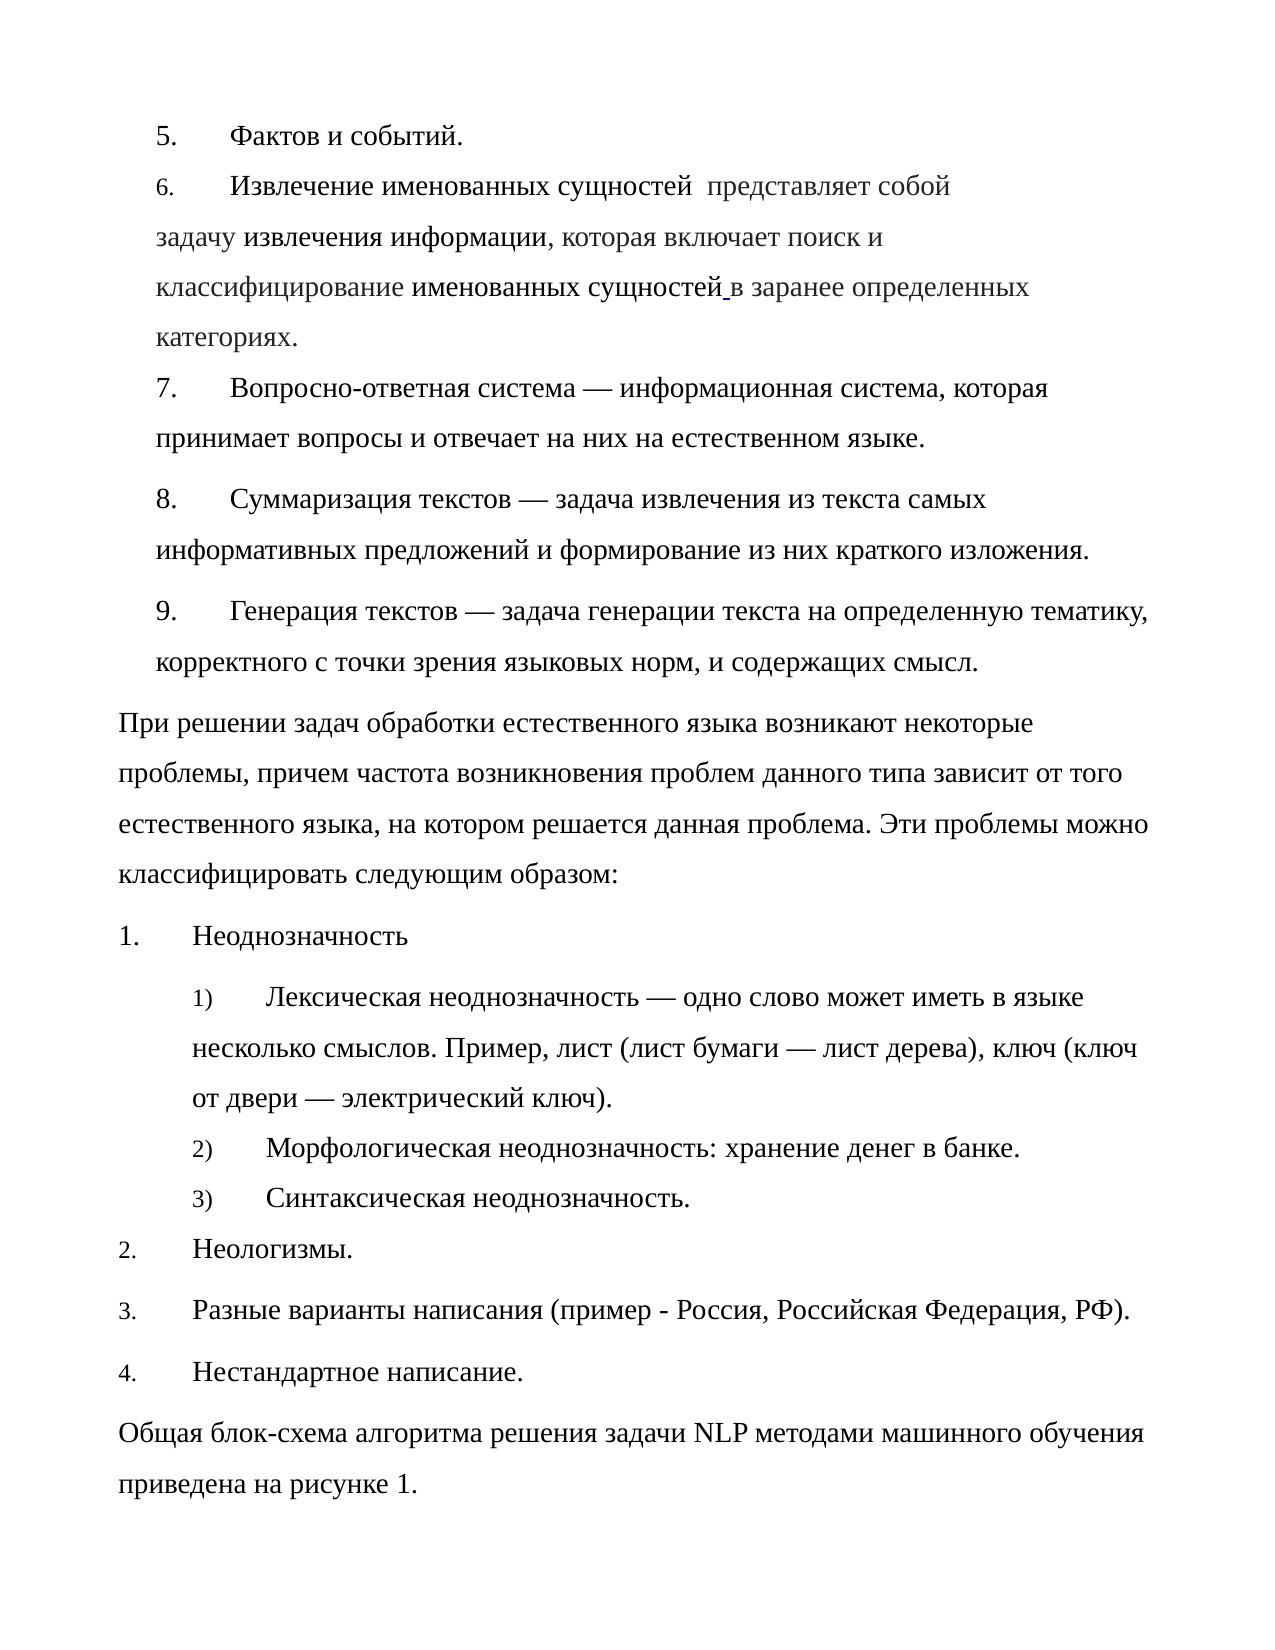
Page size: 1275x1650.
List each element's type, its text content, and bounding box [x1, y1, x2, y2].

text Общая блок-схема алгоритма решения задачи NLP методами машинного обучения приведена на рисунке 1. [118, 1416, 1157, 1499]
list Извлечение именованных сущностей представляет собой задачу извлечения информации, которая включает поиск и классифицирование именованных сущностей в заранее определенных категориях. [156, 168, 1157, 353]
list Нестандартное написание. [118, 1354, 1157, 1388]
list Синтаксическая неоднозначность. [192, 1181, 1157, 1214]
list Фактов и событий. [156, 118, 1157, 152]
list Вопросно-ответная система — информационная система, которая принимает вопросы и отвечает на них на естественном языке. [156, 370, 1157, 453]
list Разные варианты написания (пример - Россия, Российская Федерация, РФ). [118, 1292, 1157, 1326]
list Суммаризация текстов — задача извлечения из текста самых информативных предложений и формирование из них краткого изложения. [156, 482, 1157, 565]
list Генерация текстов — задача генерации текста на определенную тематику, корректного с точки зрения языковых норм, и содержащих смысл. [156, 593, 1157, 677]
list Неоднозначность [118, 918, 1157, 951]
list Морфологическая неоднозначность: хранение денег в банке. [192, 1130, 1157, 1164]
list Неологизмы. [118, 1231, 1157, 1264]
list Лексическая неоднозначность — одно слово может иметь в языке несколько смыслов. Пример, лист (лист бумаги — лист дерева), ключ (ключ от двери — электрический ключ). [192, 979, 1157, 1113]
subtitle При решении задач обработки естественного языка возникают некоторые проблемы, причем частота возникновения проблем данного типа зависит от того естественного языка, на котором решается данная проблема. Эти проблемы можно классифицировать следующим образом: [118, 705, 1157, 890]
